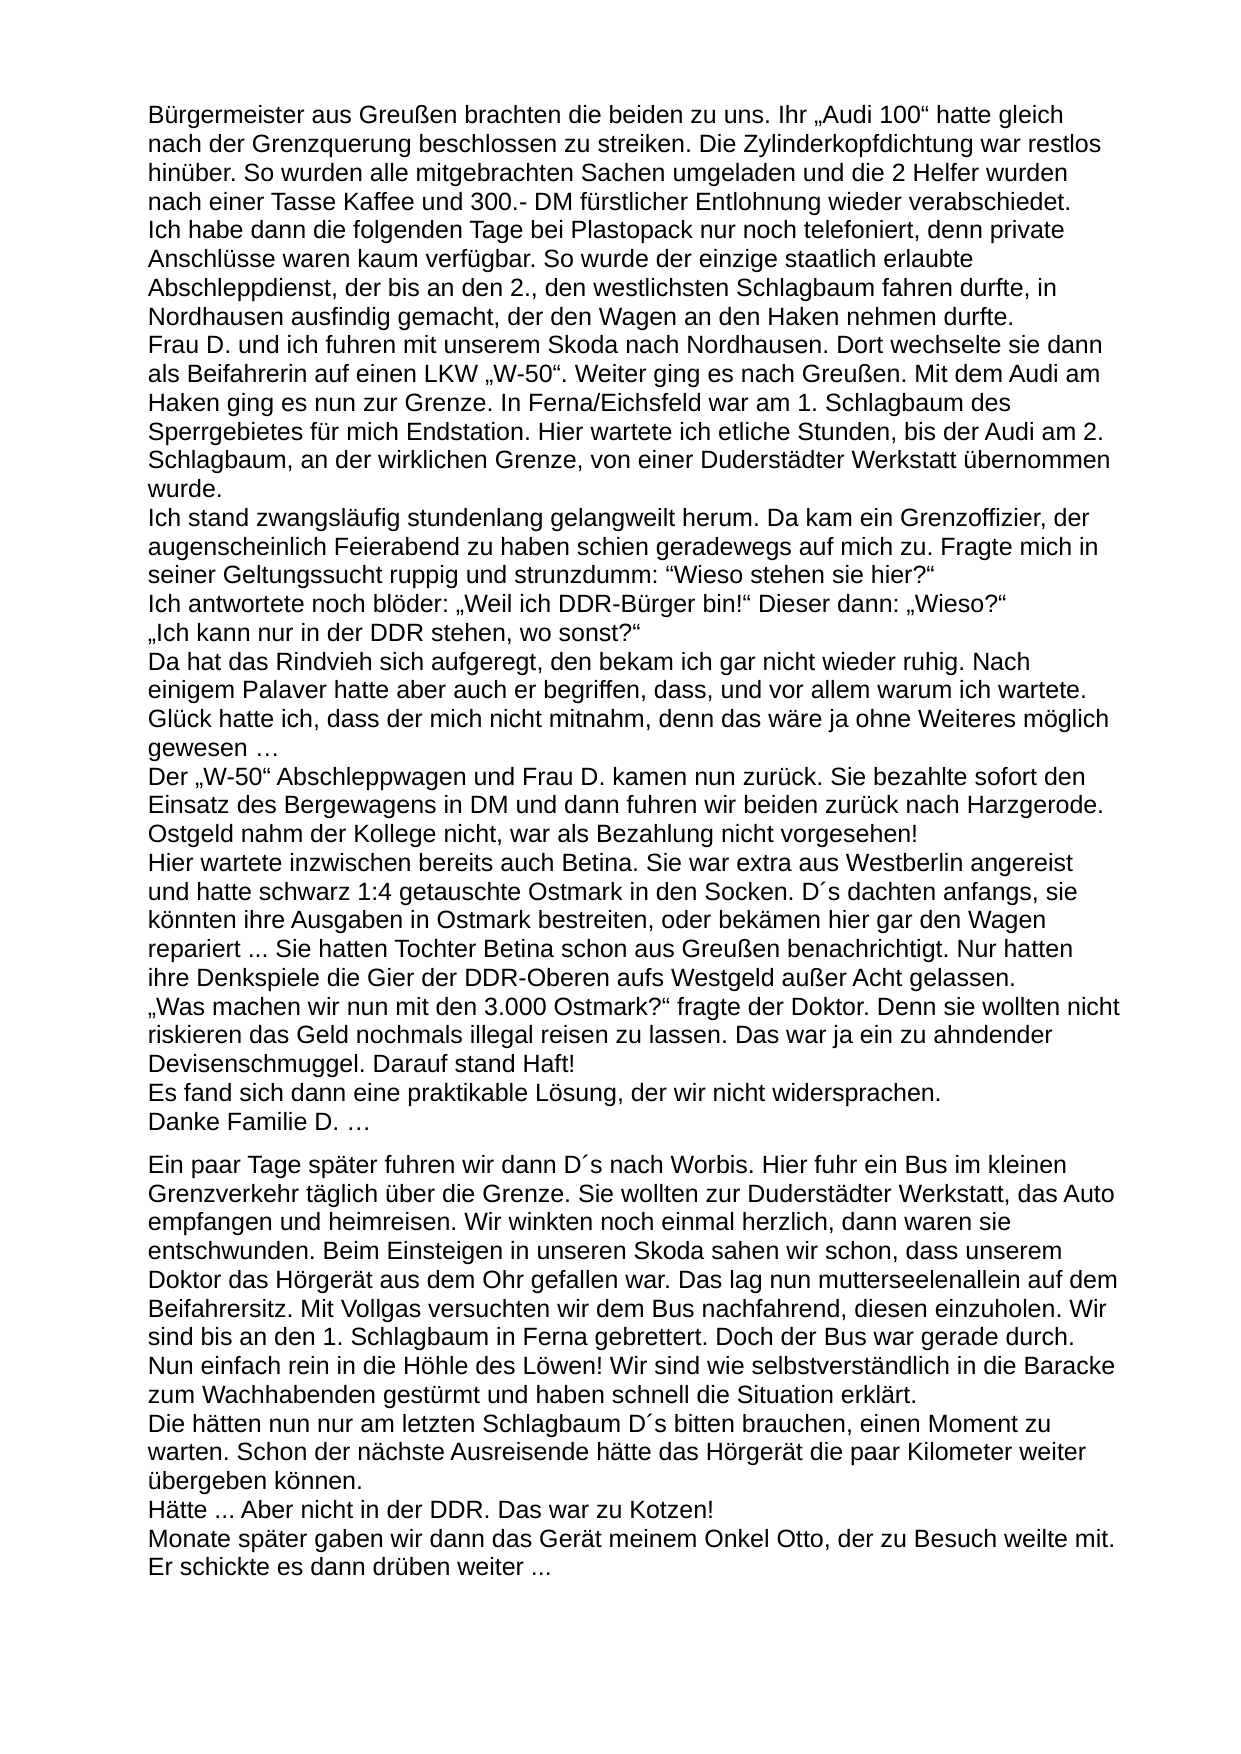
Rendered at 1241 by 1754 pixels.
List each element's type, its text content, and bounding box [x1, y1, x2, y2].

text Danke Familie D. … [148, 1107, 1122, 1135]
text Monate später gaben wir dann das Gerät meinem Onkel Otto, der zu Besuch weilte mit. Er schickte es dann drüben weiter ... [148, 1523, 1122, 1581]
text Ich antwortete noch blöder: „Weil ich DDR-Bürger bin!“ Dieser dann: „Wieso?“ [148, 589, 1122, 618]
text „Ich kann nur in der DDR stehen, wo sonst?“ [148, 618, 1122, 647]
text Der „W-50“ Abschleppwagen und Frau D. kamen nun zurück. Sie bezahlte sofort den Einsatz des Bergewagens in DM und dann fuhren wir beiden zurück nach Harzgerode. Ostgeld nahm der Kollege nicht, war als Bezahlung nicht vorgesehen! [148, 762, 1122, 848]
text Es fand sich dann eine praktikable Lösung, der wir nicht widersprachen. [148, 1078, 1122, 1107]
text Ein paar Tage später fuhren wir dann D´s nach Worbis. Hier fuhr ein Bus im kleinen Grenzverkehr täglich über die Grenze. Sie wollten zur Duderstädter Werkstatt, das Auto empfangen und heimreisen. Wir winkten noch einmal herzlich, dann waren sie entschwunden. Beim Einsteigen in unseren Skoda sahen wir schon, dass unserem Doktor das Hörgerät aus dem Ohr gefallen war. Das lag nun mutterseelenallein auf dem Beifahrersitz. Mit Vollgas versuchten wir dem Bus nachfahrend, diesen einzuholen. Wir sind bis an den 1. Schlagbaum in Ferna gebrettert. Doch der Bus war gerade durch. Nun einfach rein in die Höhle des Löwen! Wir sind wie selbstverständlich in die Baracke zum Wachhabenden gestürmt und haben schnell die Situation erklärt. [148, 1150, 1122, 1408]
text Hier wartete inzwischen bereits auch Betina. Sie war extra aus Westberlin angereist und hatte schwarz 1:4 getauschte Ostmark in den Socken. D´s dachten anfangs, sie könnten ihre Ausgaben in Ostmark bestreiten, oder bekämen hier gar den Wagen repariert ... Sie hatten Tochter Betina schon aus Greußen benachrichtigt. Nur hatten ihre Denkspiele die Gier der DDR-Oberen aufs Westgeld außer Acht gelassen. [148, 848, 1122, 992]
text Ich stand zwangsläufig stundenlang gelangweilt herum. Da kam ein Grenzoffizier, der augenscheinlich Feierabend zu haben schien geradewegs auf mich zu. Fragte mich in seiner Geltungssucht ruppig und strunzdumm: “Wieso stehen sie hier?“ [148, 503, 1122, 589]
text Ich habe dann die folgenden Tage bei Plastopack nur noch telefoniert, denn private Anschlüsse waren kaum verfügbar. So wurde der einzige staatlich erlaubte Abschleppdienst, der bis an den 2., den westlichsten Schlagbaum fahren durfte, in Nordhausen ausfindig gemacht, der den Wagen an den Haken nehmen durfte. [148, 215, 1122, 330]
text Hätte ... Aber nicht in der DDR. Das war zu Kotzen! [148, 1495, 1122, 1523]
text „Was machen wir nun mit den 3.000 Ostmark?“ fragte der Doktor. Denn sie wollten nicht riskieren das Geld nochmals illegal reisen zu lassen. Das war ja ein zu ahndender Devisenschmuggel. Darauf stand Haft! [148, 992, 1122, 1078]
text Die hätten nun nur am letzten Schlagbaum D´s bitten brauchen, einen Moment zu warten. Schon der nächste Ausreisende hätte das Hörgerät die paar Kilometer weiter übergeben können. [148, 1408, 1122, 1495]
text Frau D. und ich fuhren mit unserem Skoda nach Nordhausen. Dort wechselte sie dann als Beifahrerin auf einen LKW „W-50“. Weiter ging es nach Greußen. Mit dem Audi am Haken ging es nun zur Grenze. In Ferna/Eichsfeld war am 1. Schlagbaum des Sperrgebietes für mich Endstation. Hier wartete ich etliche Stunden, bis der Audi am 2. Schlagbaum, an der wirklichen Grenze, von einer Duderstädter Werkstatt übernommen wurde. [148, 330, 1122, 503]
text Bürgermeister aus Greußen brachten die beiden zu uns. Ihr „Audi 100“ hatte gleich nach der Grenzquerung beschlossen zu streiken. Die Zylinderkopfdichtung war restlos hinüber. So wurden alle mitgebrachten Sachen umgeladen und die 2 Helfer wurden nach einer Tasse Kaffee und 300.- DM fürstlicher Entlohnung wieder verabschiedet. [148, 100, 1122, 215]
text Da hat das Rindvieh sich aufgeregt, den bekam ich gar nicht wieder ruhig. Nach einigem Palaver hatte aber auch er begriffen, dass, und vor allem warum ich wartete. Glück hatte ich, dass der mich nicht mitnahm, denn das wäre ja ohne Weiteres möglich gewesen … [148, 647, 1122, 762]
